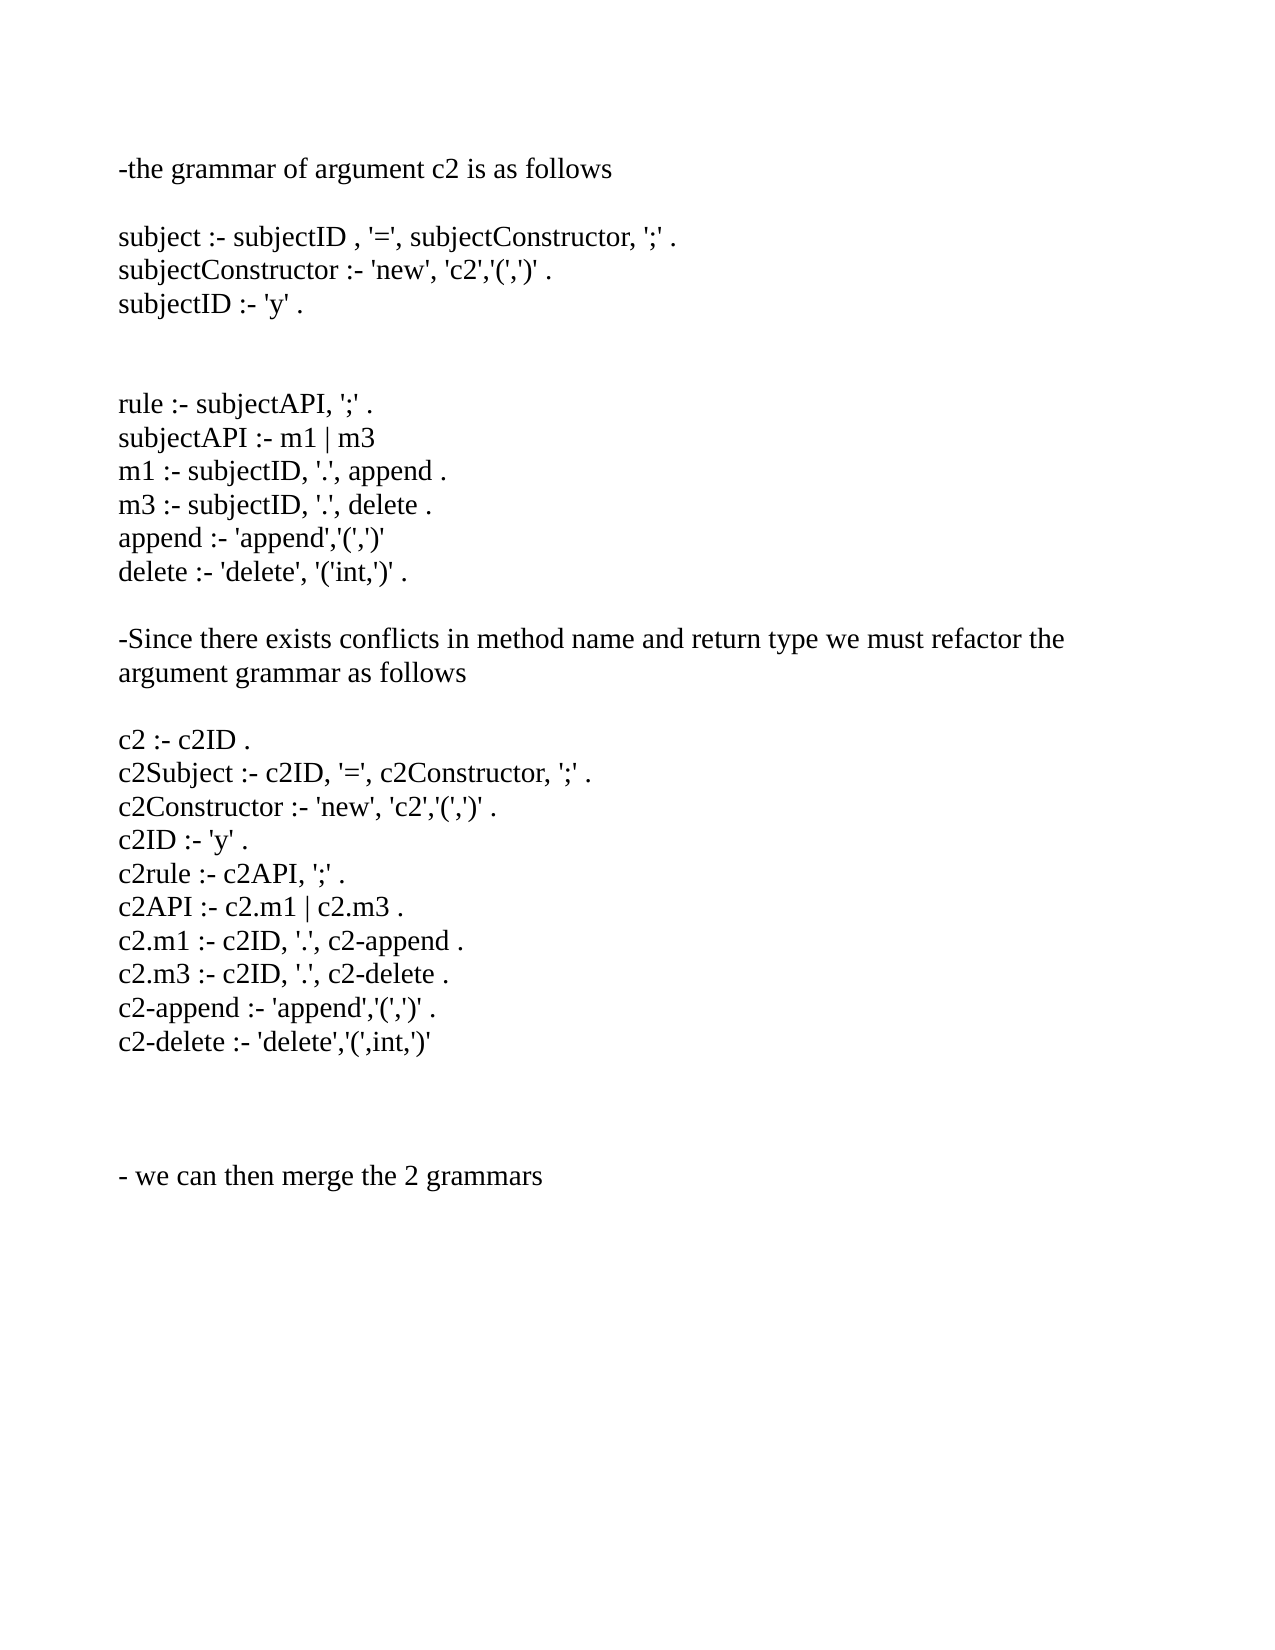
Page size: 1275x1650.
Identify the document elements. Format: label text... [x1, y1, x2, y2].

text c2Subject :- c2ID, '=', c2Constructor, ';' . [118, 755, 1157, 789]
text delete :- 'delete', '('int,')' . [118, 554, 1157, 588]
text c2ID :- 'y' . [118, 822, 1157, 856]
text c2Constructor :- 'new', 'c2','(',')' . [118, 789, 1157, 822]
text -the grammar of argument c2 is as follows [118, 152, 1157, 185]
text subject :- subjectID , '=', subjectConstructor, ';' . [118, 219, 1157, 252]
text c2-delete :- 'delete','(',int,')' [118, 1024, 1157, 1057]
text c2.m3 :- c2ID, '.', c2-delete . [118, 957, 1157, 990]
text - we can then merge the 2 grammars [118, 1158, 1157, 1191]
text c2 :- c2ID . [118, 722, 1157, 755]
text c2rule :- c2API, ';' . [118, 856, 1157, 889]
text m1 :- subjectID, '.', append . [118, 453, 1157, 487]
text subjectAPI :- m1 | m3 [118, 420, 1157, 453]
text -Since there exists conflicts in method name and return type we must refactor the argument grammar as follows [118, 621, 1157, 688]
text rule :- subjectAPI, ';' . [118, 386, 1157, 420]
text append :- 'append','(',')' [118, 521, 1157, 554]
text c2API :- c2.m1 | c2.m3 . [118, 889, 1157, 923]
text subjectConstructor :- 'new', 'c2','(',')' . [118, 252, 1157, 286]
text m3 :- subjectID, '.', delete . [118, 487, 1157, 521]
text c2-append :- 'append','(',')' . [118, 990, 1157, 1024]
text subjectID :- 'y' . [118, 286, 1157, 319]
text c2.m1 :- c2ID, '.', c2-append . [118, 923, 1157, 957]
